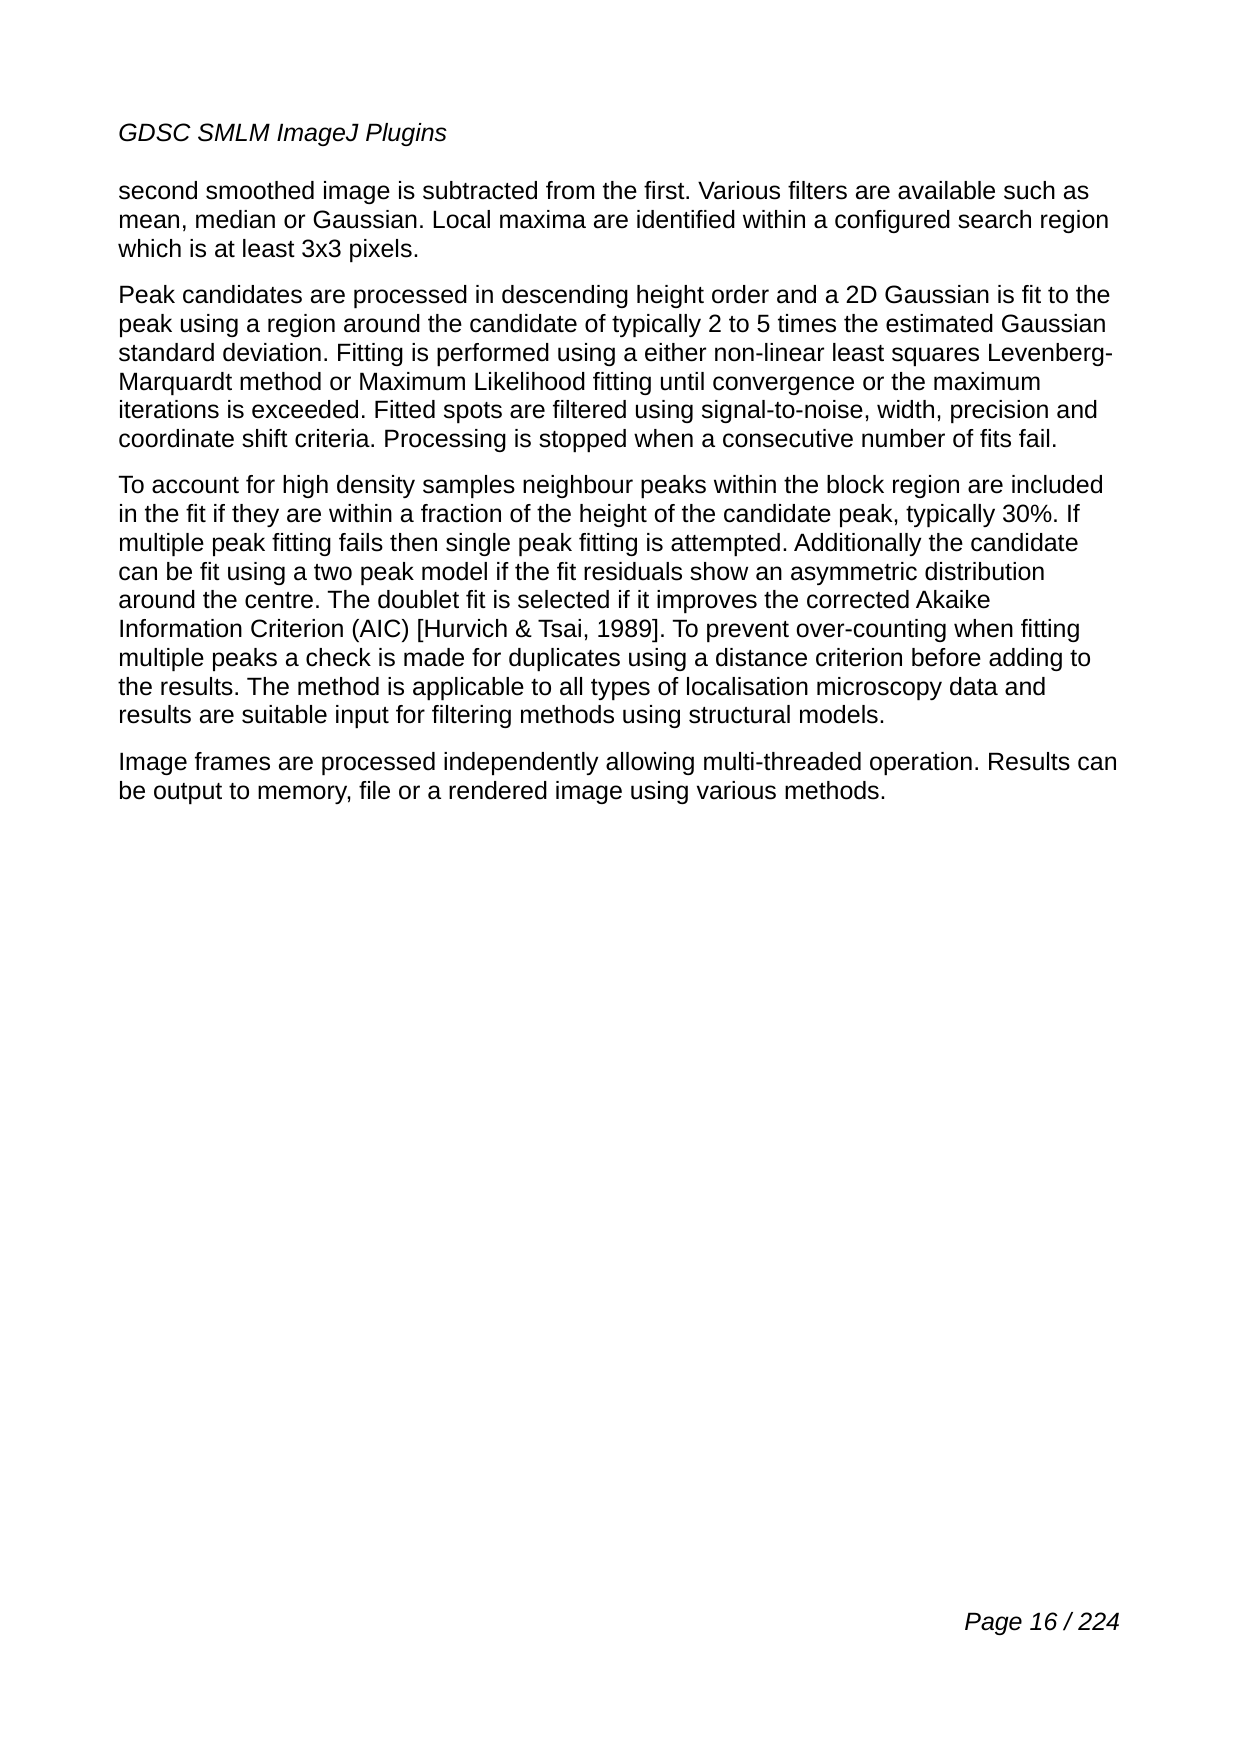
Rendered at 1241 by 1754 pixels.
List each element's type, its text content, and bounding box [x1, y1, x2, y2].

text Image frames are processed independently allowing multi-threaded operation. Results can be output to memory, file or a rendered image using various methods. [118, 747, 1122, 804]
text To account for high density samples neighbour peaks within the block region are included in the fit if they are within a fraction of the height of the candidate peak, typically 30%. If multiple peak fitting fails then single peak fitting is attempted. Additionally the candidate can be fit using a two peak model if the fit residuals show an asymmetric distribution around the centre. The doublet fit is selected if it improves the corrected Akaike Information Criterion (AIC) [Hurvich & Tsai, 1989]. To prevent over-counting when fitting multiple peaks a check is made for duplicates using a distance criterion before adding to the results. The method is applicable to all types of localisation microscopy data and results are suitable input for filtering methods using structural models. [118, 471, 1122, 729]
text Peak candidates are processed in descending height order and a 2D Gaussian is fit to the peak using a region around the candidate of typically 2 to 5 times the estimated Gaussian standard deviation. Fitting is performed using a either non-linear least squares Levenberg-Marquardt method or Maximum Likelihood fitting until convergence or the maximum iterations is exceeded. Fitted spots are filtered using signal-to-noise, width, precision and coordinate shift criteria. Processing is stopped when a consecutive number of fits fail. [118, 280, 1122, 453]
text second smoothed image is subtracted from the first. Various filters are available such as mean, median or Gaussian. Local maxima are identified within a configured search region which is at least 3x3 pixels. [118, 176, 1122, 263]
